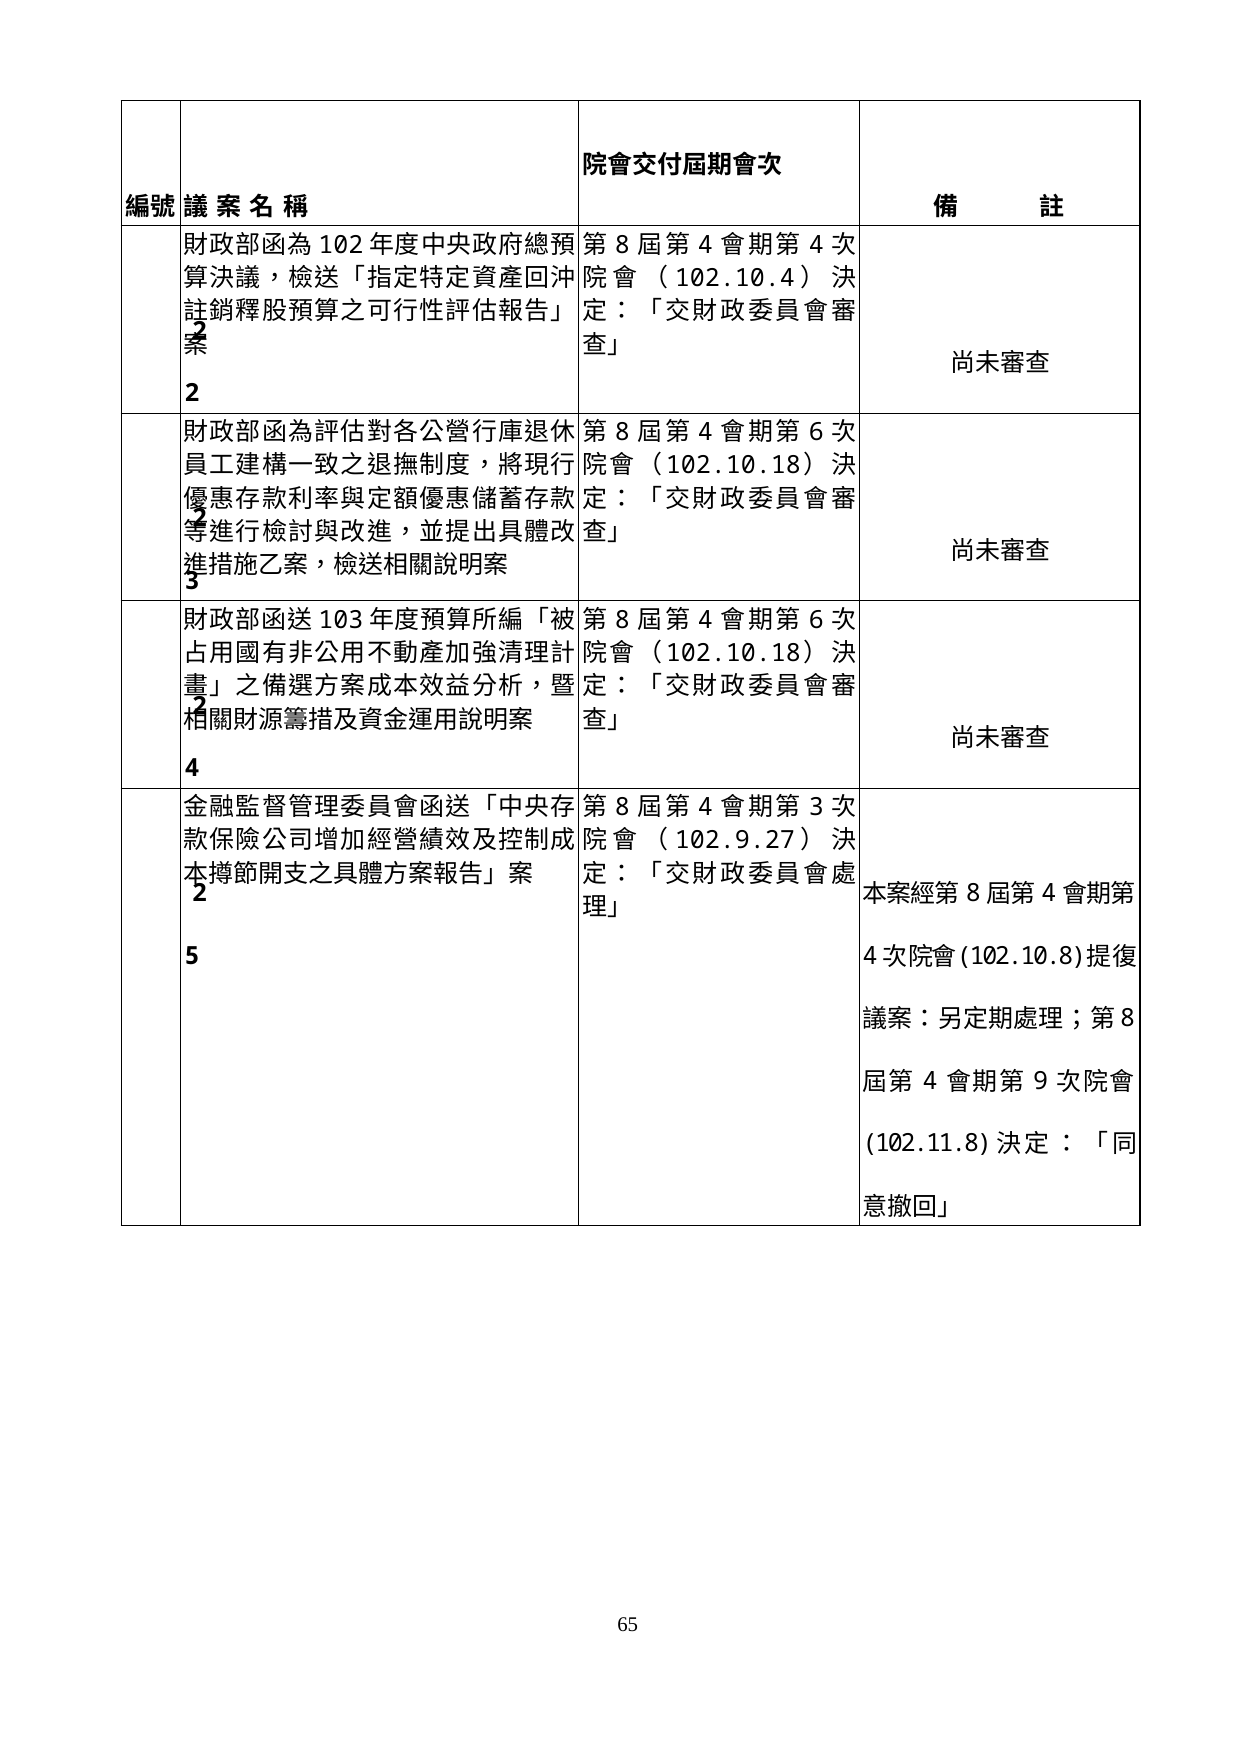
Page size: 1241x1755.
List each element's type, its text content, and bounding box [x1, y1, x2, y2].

table_header 編號 [122, 101, 180, 225]
table_cell [122, 789, 180, 1225]
table_cell 財政部函為102年度中央政府總預算決議，檢送「指定特定資產回沖註銷釋股預算之可行性評估報告」案 [181, 226, 578, 413]
table_header 院會交付屆期會次 [579, 101, 859, 225]
table_cell 第8屆第4會期第3次院會（102.9.27）決定：「交財政委員會處理」 [579, 789, 859, 1225]
table_cell 第8屆第4會期第4次院會（102.10.4）決定：「交財政委員會審查」 [579, 226, 859, 413]
table_cell 尚未審查 [860, 226, 1139, 413]
table_cell [122, 226, 180, 413]
table_cell 第8屆第4會期第6次院會（102.10.18）決定：「交財政委員會審查」 [579, 601, 859, 788]
table_cell 尚未審查 [860, 414, 1139, 600]
table_cell 財政部函送103年度預算所編「被占用國有非公用不動產加強清理計畫」之備選方案成本效益分析，暨相關財源籌措及資金運用說明案 [181, 601, 578, 788]
table_header 議案名稱 [181, 101, 578, 225]
table_header 備 註 [860, 101, 1139, 225]
table_cell [122, 601, 180, 788]
table_cell 本案經第8屆第4會期第4次院會(102.10.8)提復議案：另定期處理；第8屆第4會期第9次院會(102.11.8)決定：「同意撤回」 [860, 789, 1139, 1225]
table_cell 財政部函為評估對各公營行庫退休員工建構一致之退撫制度，將現行優惠存款利率與定額優惠儲蓄存款等進行檢討與改進，並提出具體改進措施乙案，檢送相關說明案 [181, 414, 578, 600]
table_cell 第8屆第4會期第6次院會（102.10.18）決定：「交財政委員會審查」 [579, 414, 859, 600]
table_cell [122, 414, 180, 600]
table_cell 尚未審查 [860, 601, 1139, 788]
table_cell 金融監督管理委員會函送「中央存款保險公司增加經營績效及控制成本撙節開支之具體方案報告」案 [181, 789, 578, 1225]
